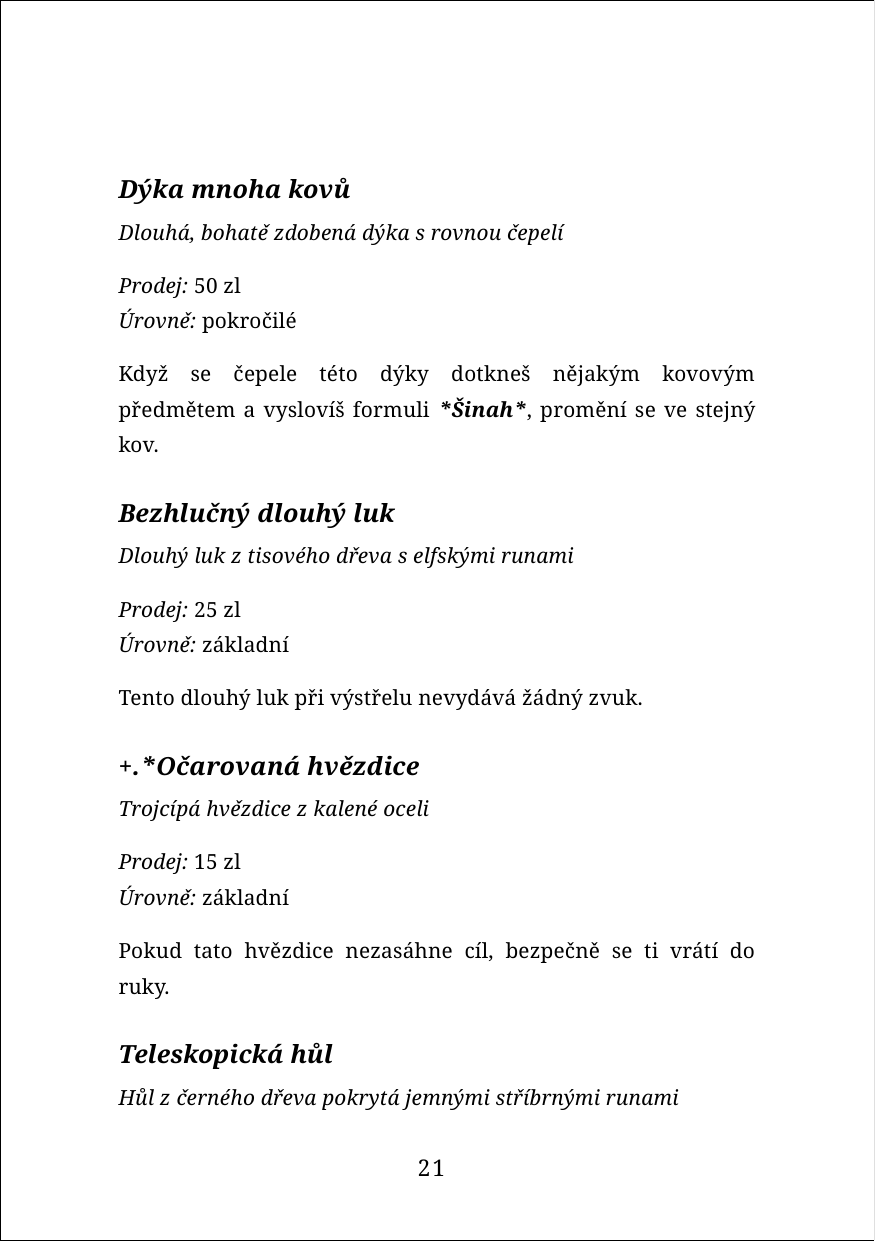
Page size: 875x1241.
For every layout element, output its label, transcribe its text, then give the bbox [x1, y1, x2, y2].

text Když se čepele této dýky dotkneš nějakým kovovým předmětem a vyslovíš formuli *Šinah*, promění se ve stejný kov. [118, 359, 756, 459]
subtitle Teleskopická hůl [118, 1037, 756, 1071]
text Prodej: 15 zl Úrovně: základní [118, 847, 756, 911]
text Dlouhá, bohatě zdobená dýka s rovnou čepelí [118, 218, 756, 246]
text Trojcípá hvězdice z kalené oceli [118, 794, 756, 823]
text Hůl z černého dřeva pokrytá jemnými stříbrnými runami [118, 1083, 756, 1111]
text Dlouhý luk z tisového dřeva s elfskými runami [118, 541, 756, 570]
subtitle Dýka mnoha kovů [118, 172, 756, 206]
text Tento dlouhý luk při výstřelu nevydává žádný zvuk. [118, 683, 756, 712]
text Prodej: 50 zl Úrovně: pokročilé [118, 271, 756, 335]
subtitle +.*Očarovaná hvězdice [118, 748, 756, 782]
text Pokud tato hvězdice nezasáhne cíl, bezpečně se ti vrátí do ruky. [118, 936, 756, 1000]
subtitle Bezhlučný dlouhý luk [118, 496, 756, 530]
text Prodej: 25 zl Úrovně: základní [118, 595, 756, 659]
